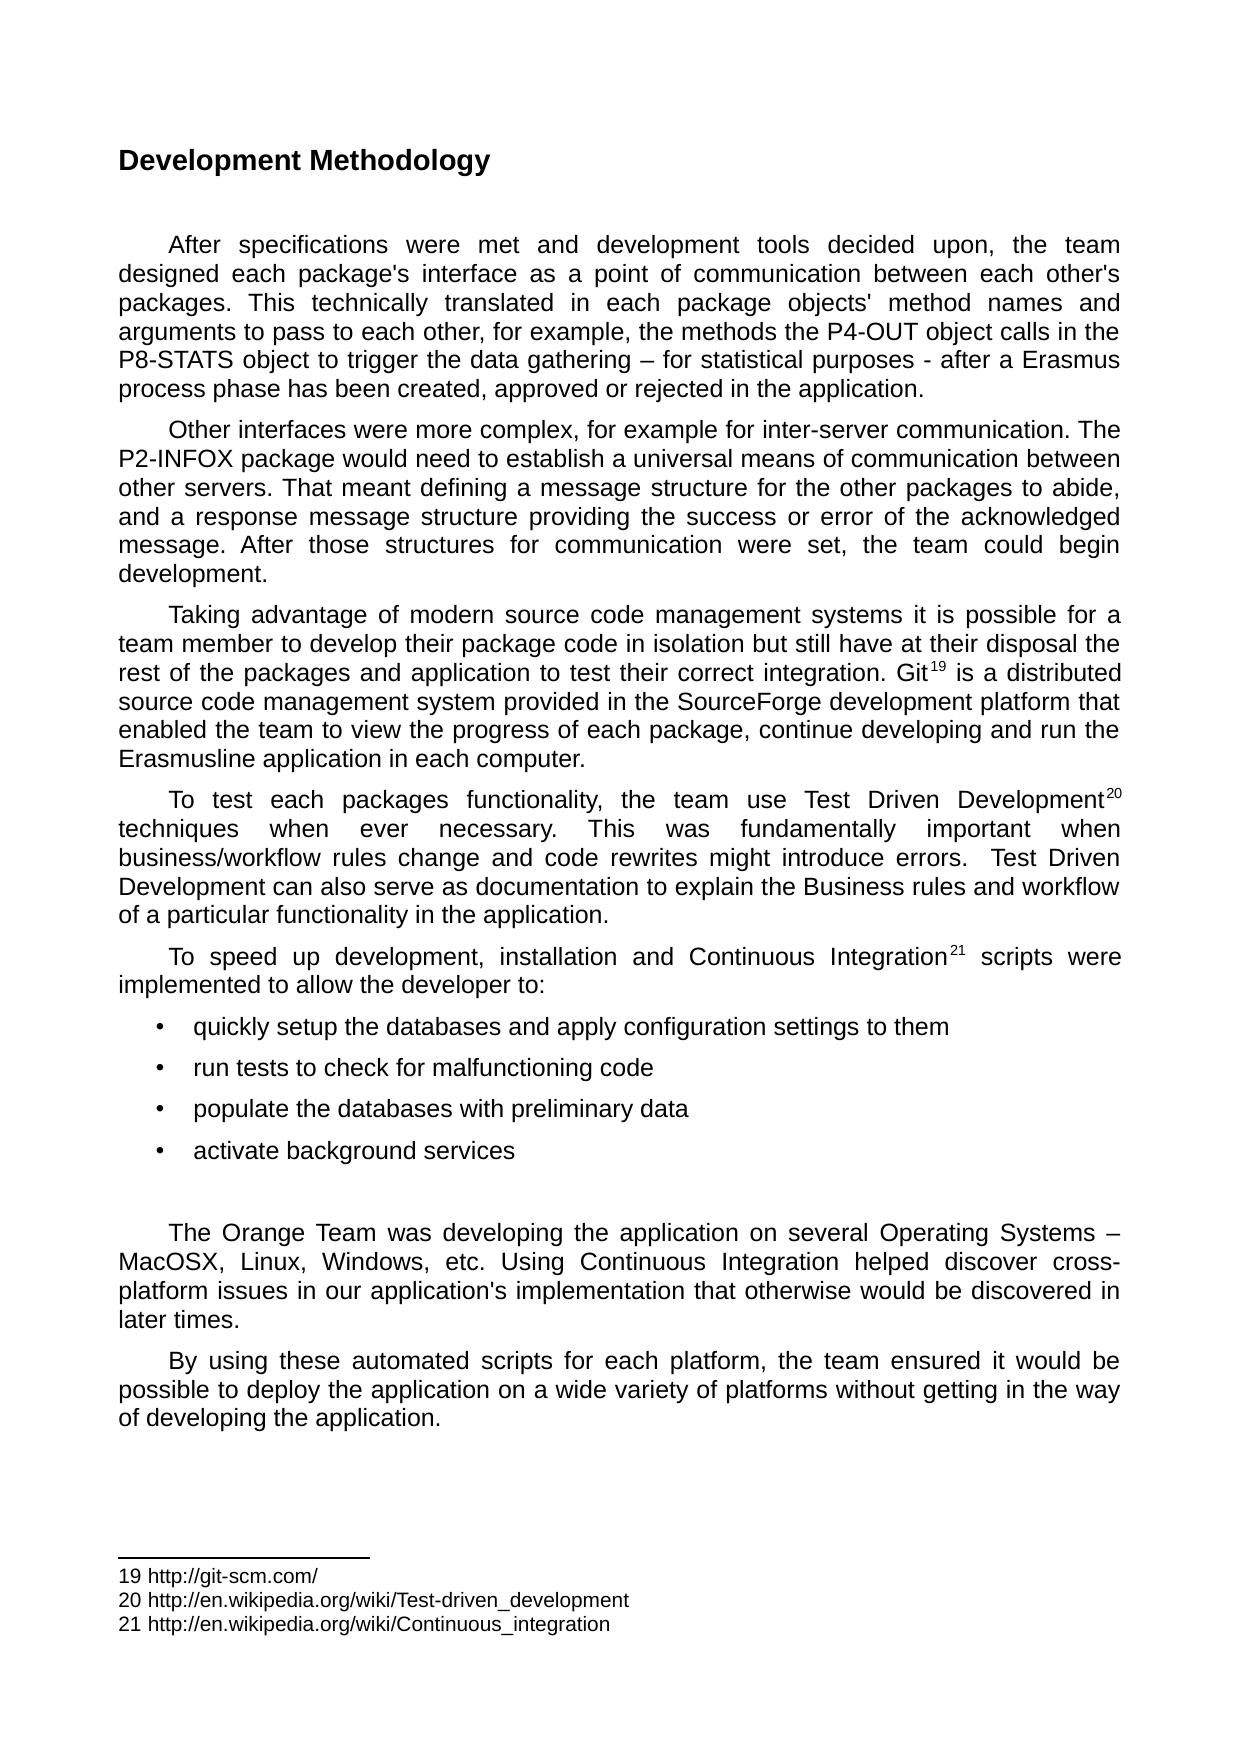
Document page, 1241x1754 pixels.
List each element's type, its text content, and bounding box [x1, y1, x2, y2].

list run tests to check for malfunctioning code [156, 1053, 1122, 1082]
text To speed up development, installation and Continuous Integration scripts were implemented to allow the developer to: [118, 942, 1122, 999]
text http://en.wikipedia.org/wiki/Continuous_integration [118, 1612, 1122, 1636]
text Taking advantage of modern source code management systems it is possible for a team member to develop their package code in isolation but still have at their disposal the rest of the packages and application to test their correct integration. Git is a distributed source code management system provided in the SourceForge development platform that enabled the team to view the progress of each package, continue developing and run the Erasmusline application in each computer. [118, 600, 1122, 773]
subtitle Development Methodology [118, 143, 1122, 177]
text Other interfaces were more complex, for example for inter-server communication. The P2-INFOX package would need to establish a universal means of communication between other servers. That meant defining a message structure for the other packages to abide, and a response message structure providing the success or error of the acknowledged message. After those structures for communication were set, the team could begin development. [118, 415, 1122, 588]
list populate the databases with preliminary data [156, 1094, 1122, 1123]
text http://en.wikipedia.org/wiki/Test-driven_development [118, 1588, 1122, 1612]
list quickly setup the databases and apply configuration settings to them [156, 1012, 1122, 1041]
text The Orange Team was developing the application on several Operating Systems – MacOSX, Linux, Windows, etc. Using Continuous Integration helped discover cross-platform issues in our application's implementation that otherwise would be discovered in later times. [118, 1218, 1122, 1333]
text To test each packages functionality, the team use Test Driven Development techniques when ever necessary. This was fundamentally important when business/workflow rules change and code rewrites might introduce errors. Test Driven Development can also serve as documentation to explain the Business rules and workflow of a particular functionality in the application. [118, 785, 1122, 929]
text http://git-scm.com/ [118, 1564, 1122, 1588]
list activate background services [156, 1136, 1122, 1164]
text After specifications were met and development tools decided upon, the team designed each package's interface as a point of communication between each other's packages. This technically translated in each package objects' method names and arguments to pass to each other, for example, the methods the P4-OUT object calls in the P8-STATS object to trigger the data gathering – for statistical purposes - after a Erasmus process phase has been created, approved or rejected in the application. [118, 230, 1122, 403]
text By using these automated scripts for each platform, the team ensured it would be possible to deploy the application on a wide variety of platforms without getting in the way of developing the application. [118, 1346, 1122, 1432]
